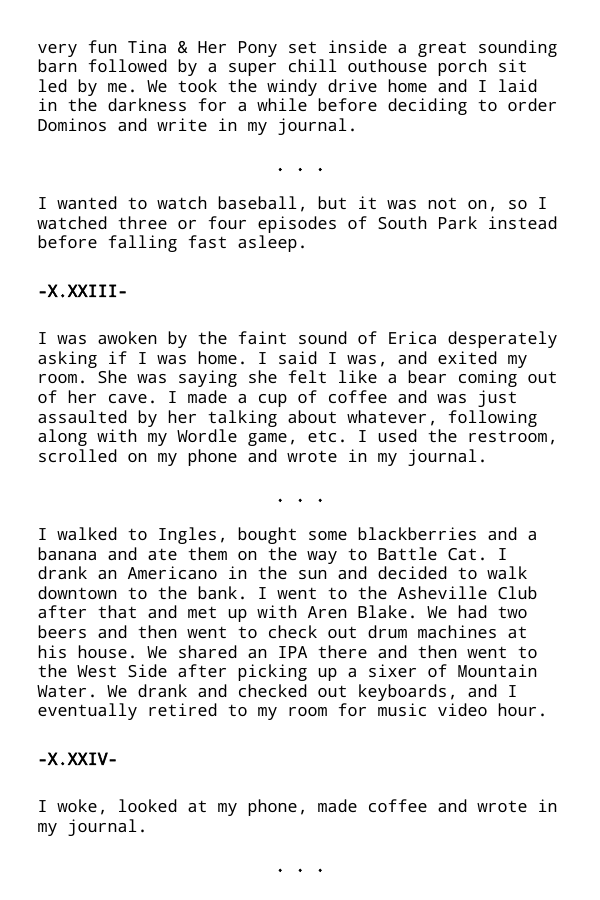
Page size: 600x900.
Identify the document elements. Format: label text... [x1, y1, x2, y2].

text -X.XXIV- [37, 749, 562, 769]
text -X.XXIII- [37, 281, 562, 301]
text . . . [37, 856, 562, 875]
text I was awoken by the faint sound of Erica desperately asking if I was home. I said I was, and exited my room. She was saying she felt like a bear coming out of her cave. I made a cup of coffee and was just assaulted by her talking about whatever, following along with my Wordle game, etc. I used the restroom, scrolled on my phone and wrote in my journal. [37, 329, 562, 466]
text I wanted to watch baseball, but it was not on, so I watched three or four episodes of South Park instead before falling fast asleep. [37, 194, 562, 253]
text I walked to Ingles, bought some blackberries and a banana and ate them on the way to Battle Cat. I drank an Americano in the sun and decided to walk downtown to the bank. I went to the Asheville Club after that and met up with Aren Blake. We had two beers and then went to check out drum machines at his house. We shared an IPA there and then went to the West Side after picking up a sixer of Mountain Water. We drank and checked out keyboards, and I eventually retired to my room for music video hour. [37, 525, 562, 721]
text very fun Tina & Her Pony set inside a great sounding barn followed by a super chill outhouse porch sit led by me. We took the windy drive home and I laid in the darkness for a while before deciding to order Dominos and write in my journal. [37, 37, 562, 135]
text . . . [37, 486, 562, 505]
text I woke, looked at my phone, made coffee and wrote in my journal. [37, 797, 562, 836]
text . . . [37, 155, 562, 174]
